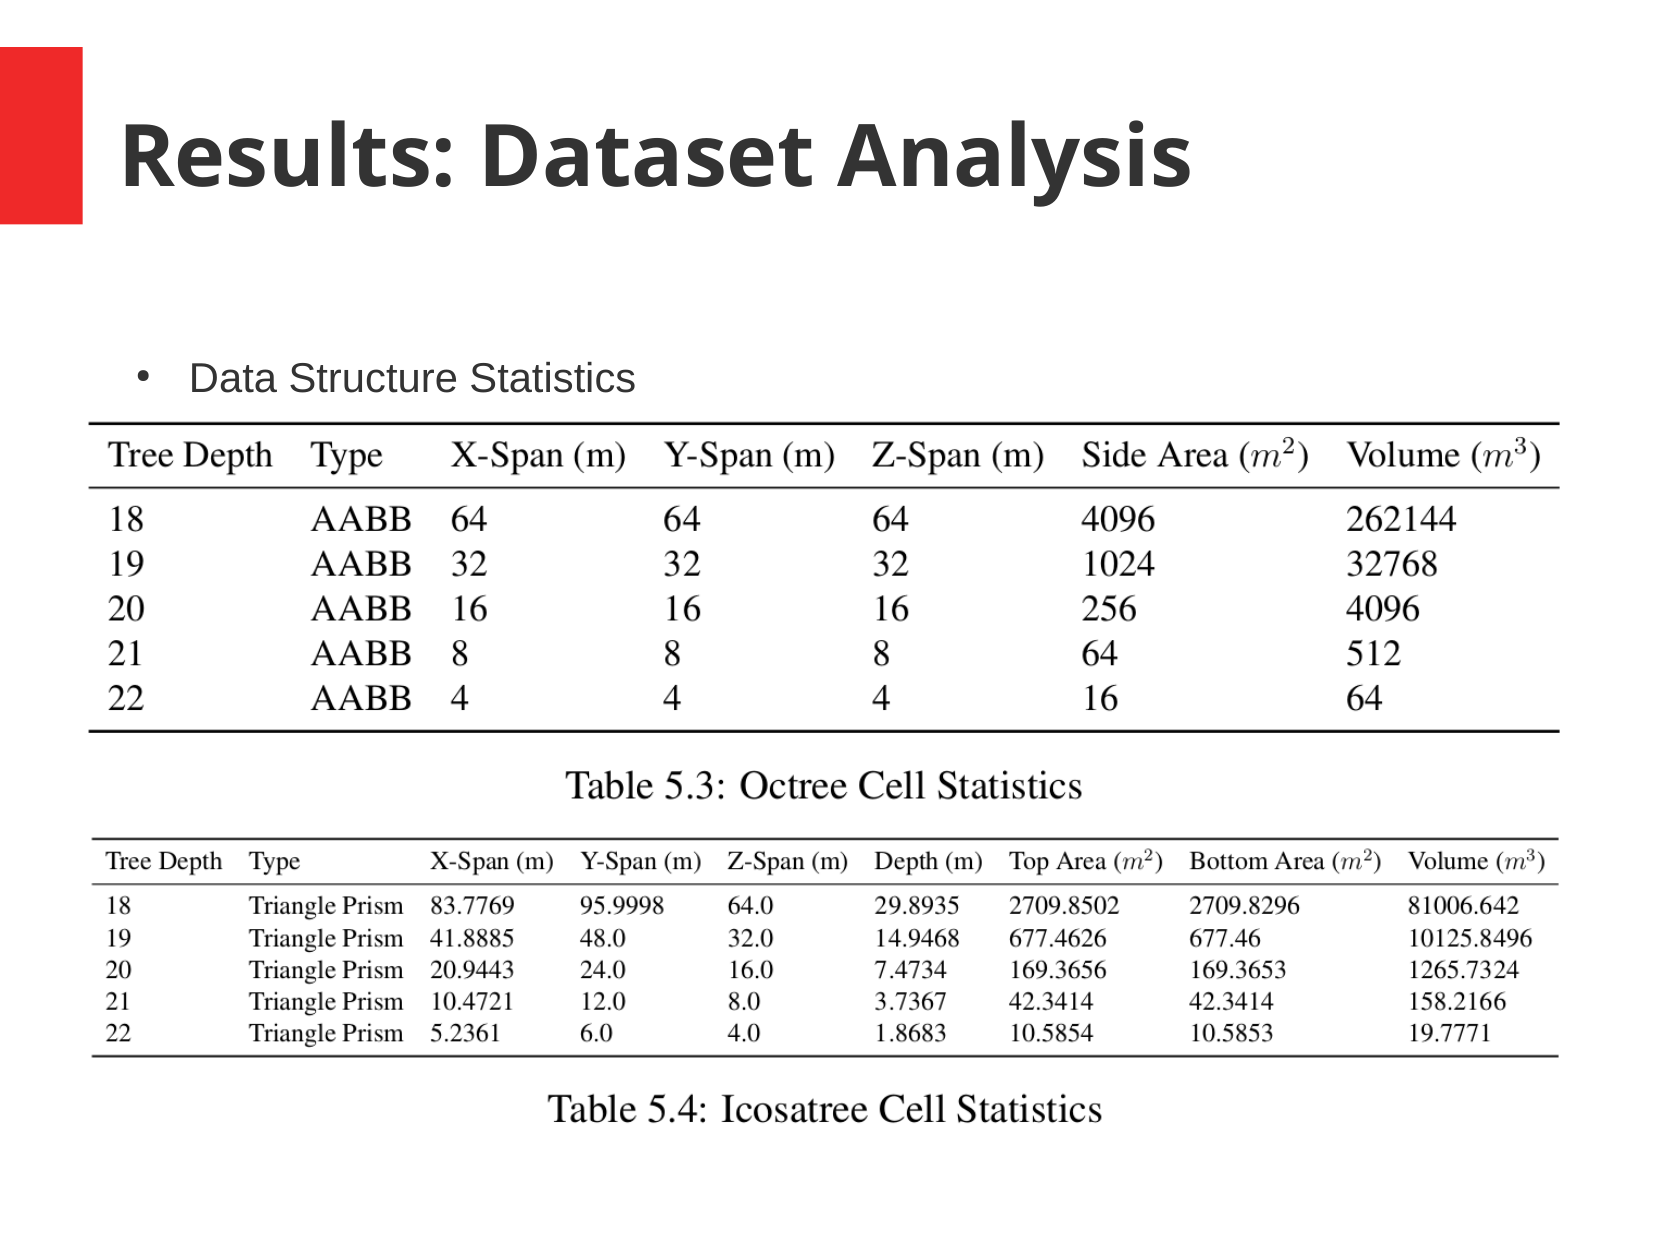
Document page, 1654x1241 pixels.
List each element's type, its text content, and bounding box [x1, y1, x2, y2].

picture [75, 401, 1576, 816]
picture [75, 818, 1576, 1146]
title Results: Dataset Analysis [118, 49, 1571, 257]
list Data Structure Statistics [118, 354, 1536, 401]
